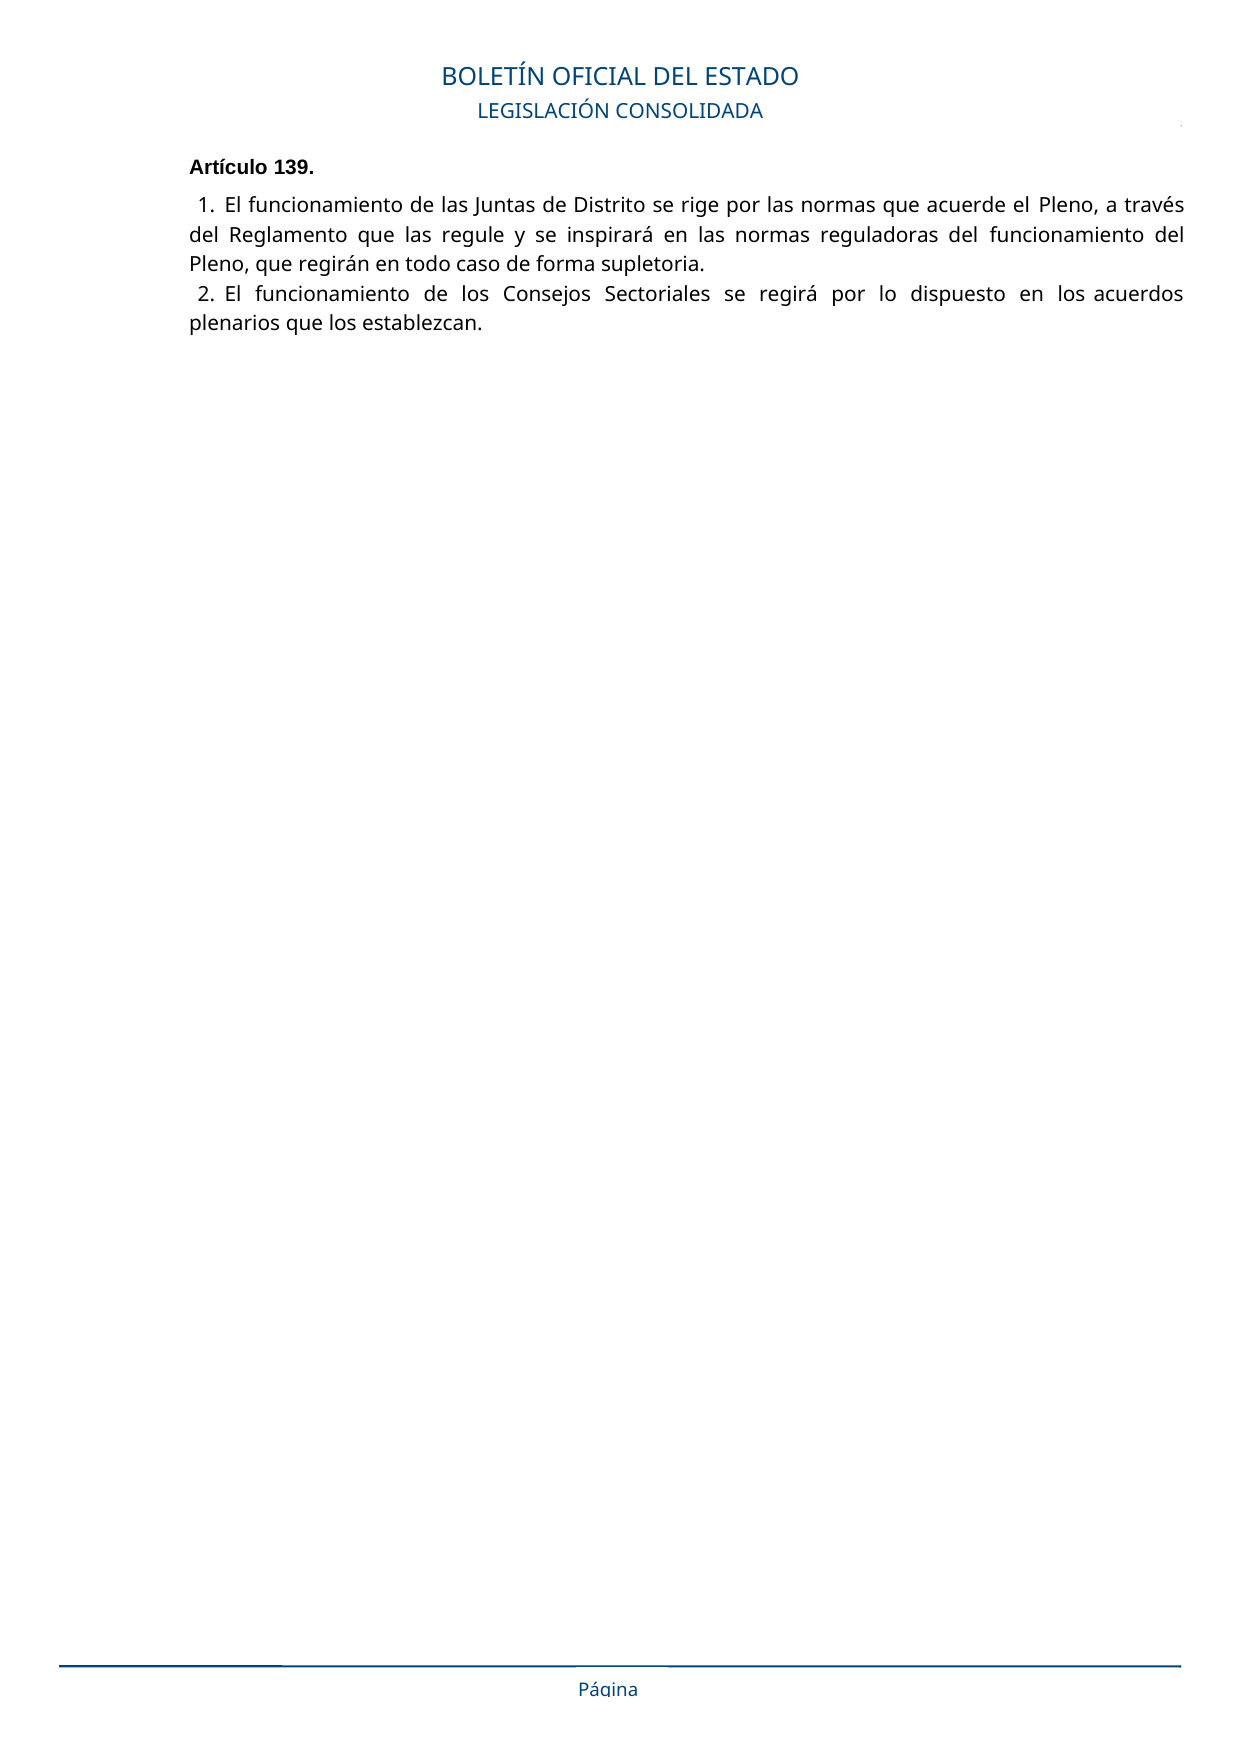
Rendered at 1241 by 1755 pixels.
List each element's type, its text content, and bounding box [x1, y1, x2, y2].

subtitle Artículo 139. [189, 154, 1184, 178]
list El funcionamiento de las Juntas de Distrito se rige por las normas que acuerde el Pleno, a través del Reglamento que las regule y se inspirará en las normas reguladoras del funcionamiento del Pleno, que regirán en todo caso de forma supletoria. [162, 191, 1184, 278]
list El funcionamiento de los Consejos Sectoriales se regirá por lo dispuesto en los acuerdos plenarios que los establezcan. [162, 279, 1184, 336]
